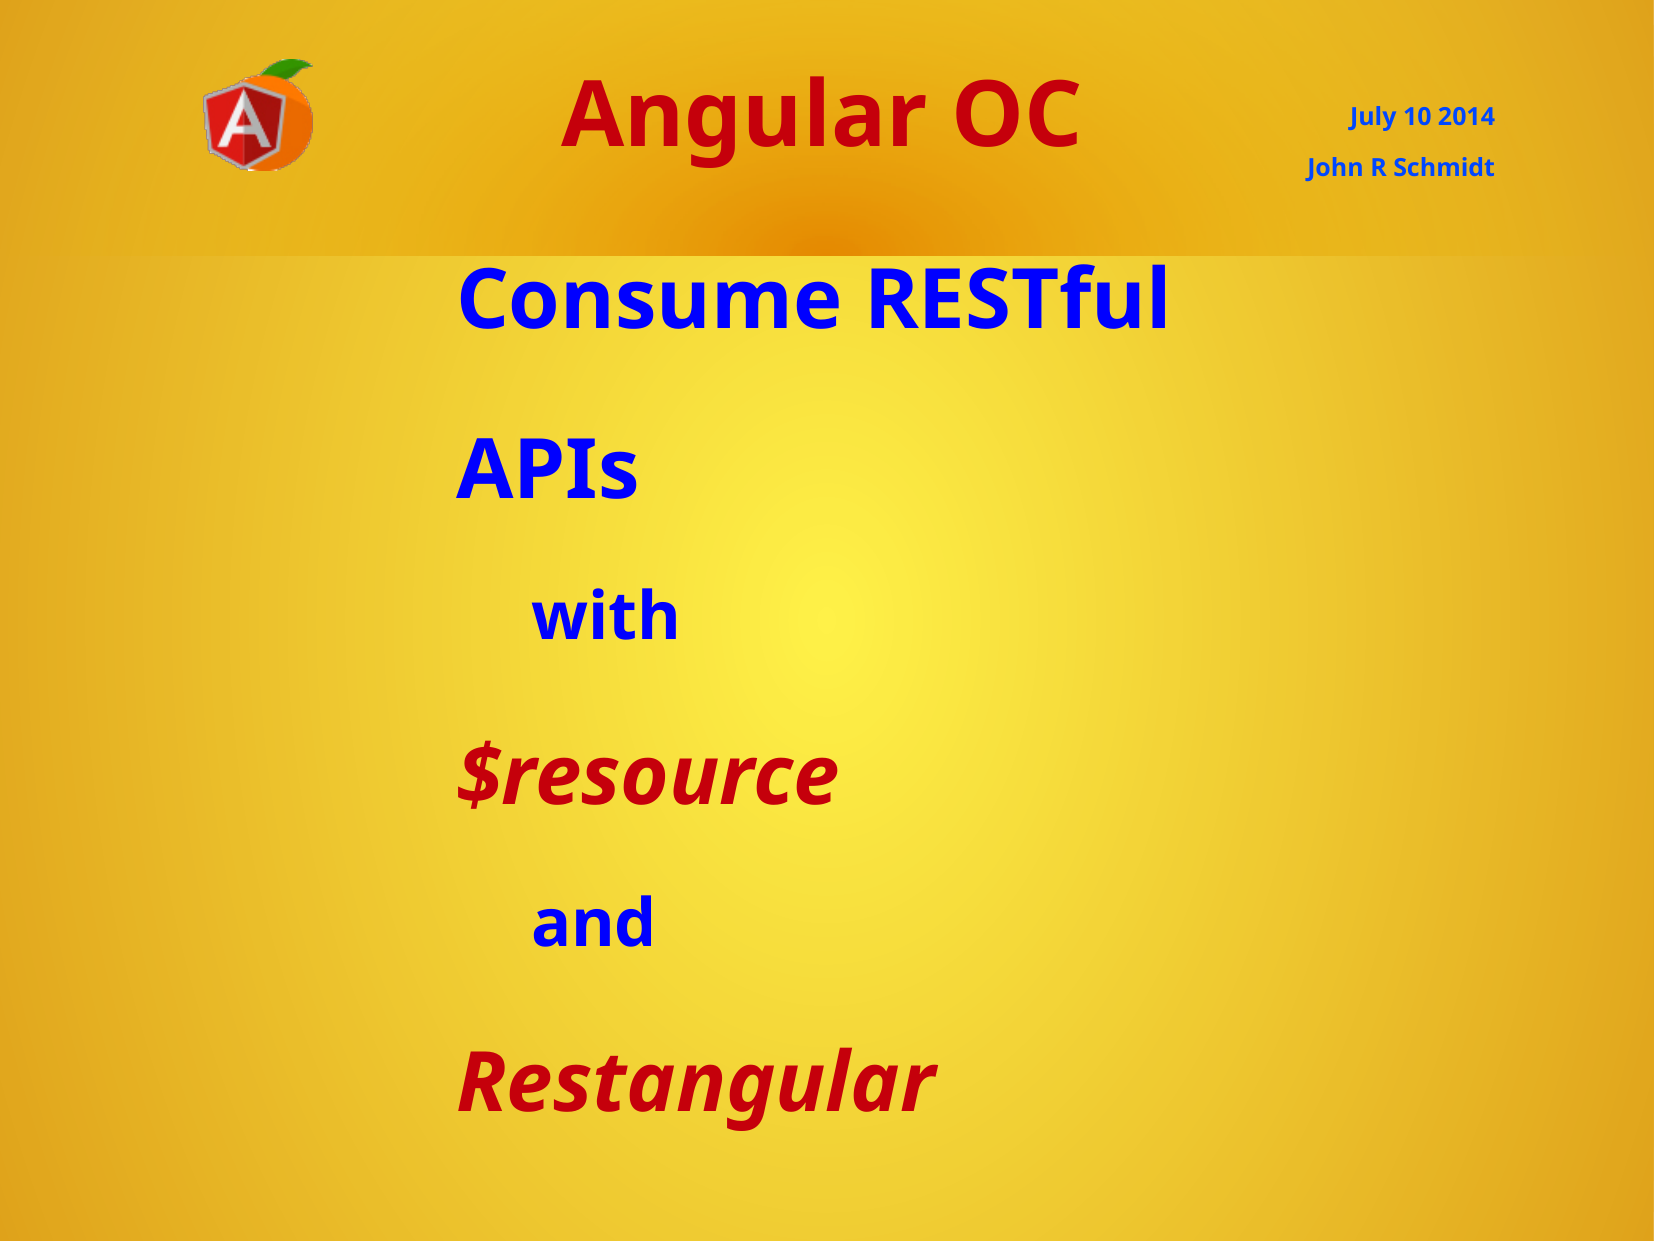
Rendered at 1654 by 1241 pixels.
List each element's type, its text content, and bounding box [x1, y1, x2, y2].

picture [202, 59, 316, 171]
title Angular OC [560, 57, 1086, 165]
text_box July 10 2014 John R Schmidt [1260, 74, 1510, 196]
text_box Consume RESTful APIs with $resource and Restangular [456, 349, 1327, 970]
